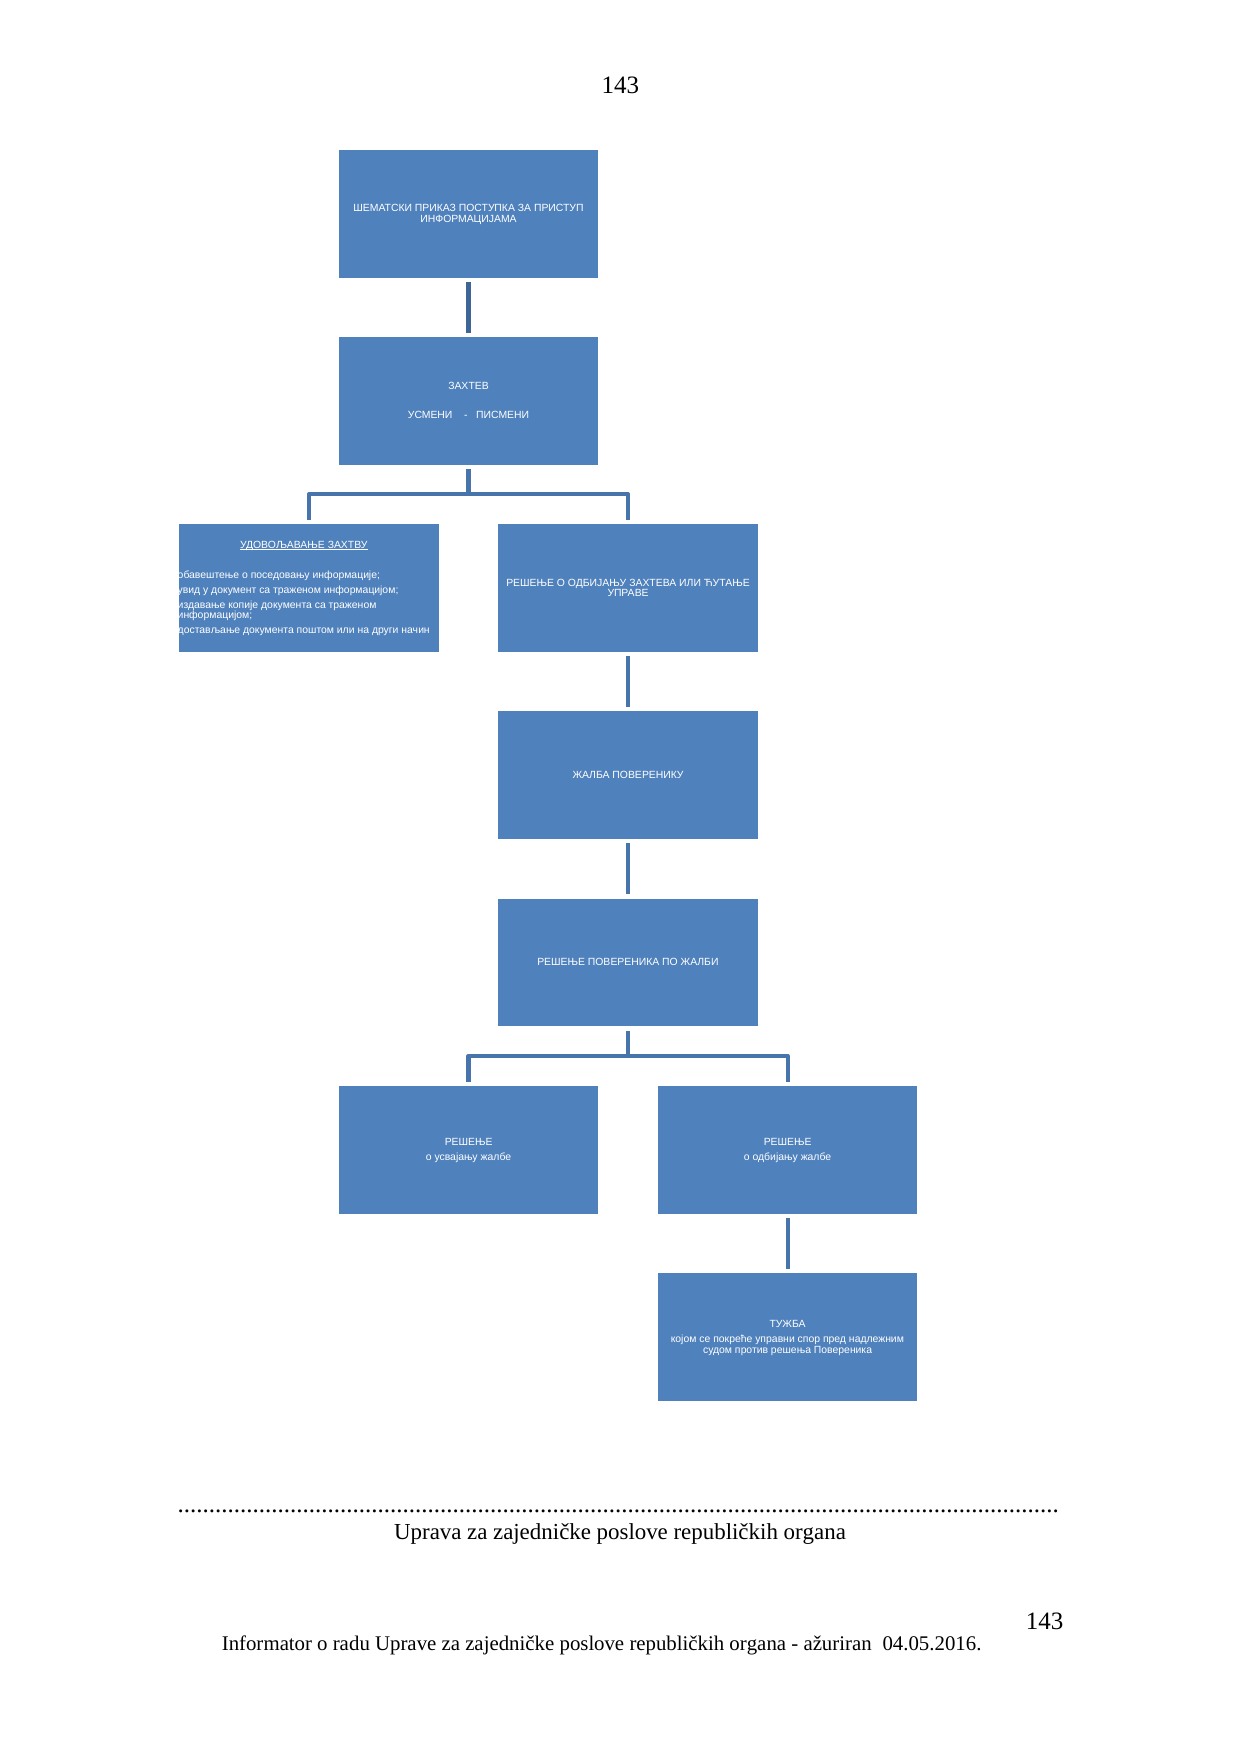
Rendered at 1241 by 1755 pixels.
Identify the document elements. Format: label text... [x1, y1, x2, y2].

text Uprava za zajedničke poslove republičkih organa [177, 1518, 1063, 1544]
text ............................................................................................................................................. [177, 1489, 1063, 1518]
